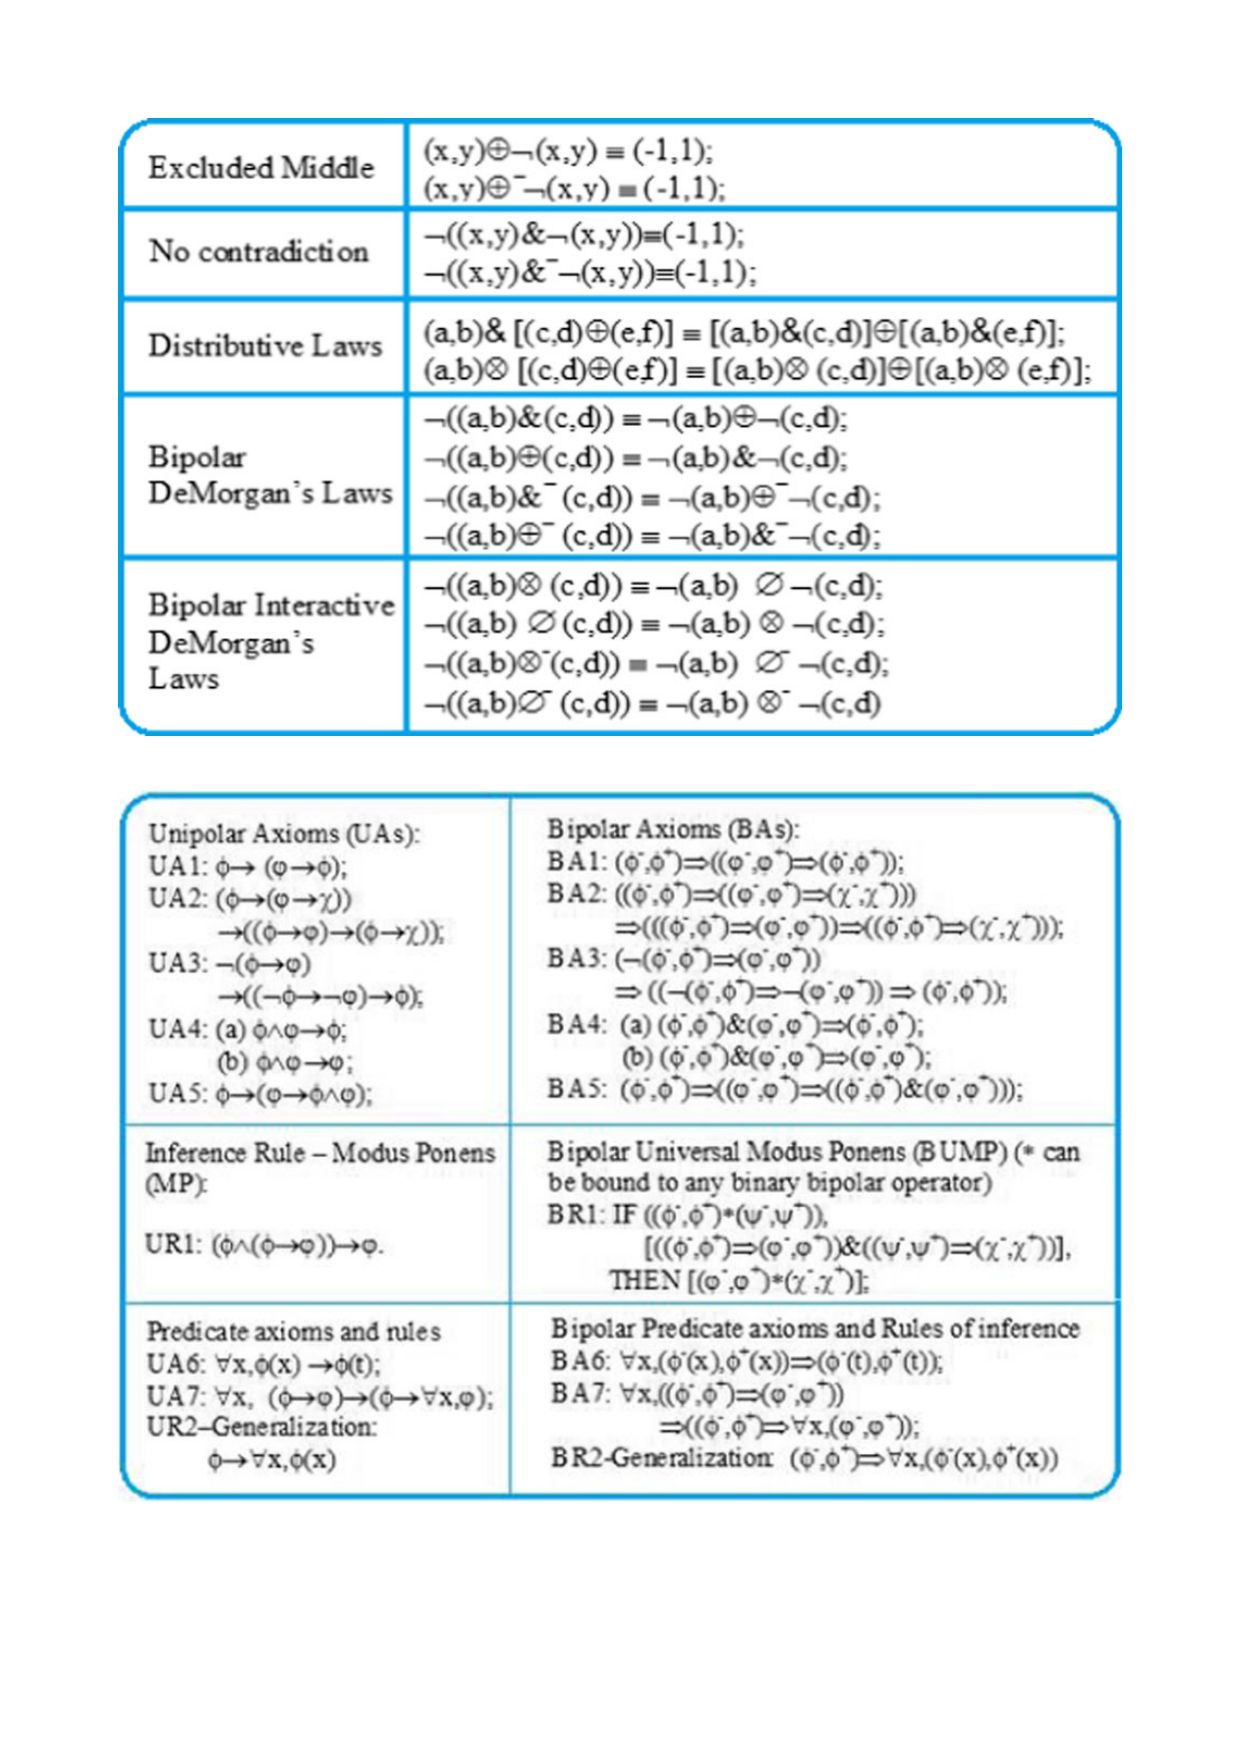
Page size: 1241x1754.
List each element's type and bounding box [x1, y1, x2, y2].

picture [118, 118, 147, 147]
picture [124, 123, 404, 206]
picture [124, 396, 404, 555]
picture [409, 560, 1117, 731]
picture [1094, 118, 1123, 147]
picture [409, 301, 1117, 393]
picture [1094, 710, 1123, 736]
picture [409, 123, 1117, 206]
picture [124, 301, 404, 392]
picture [118, 790, 1123, 1502]
picture [124, 211, 404, 297]
picture [409, 211, 1117, 297]
picture [409, 396, 1117, 555]
picture [124, 560, 404, 731]
picture [118, 708, 145, 736]
